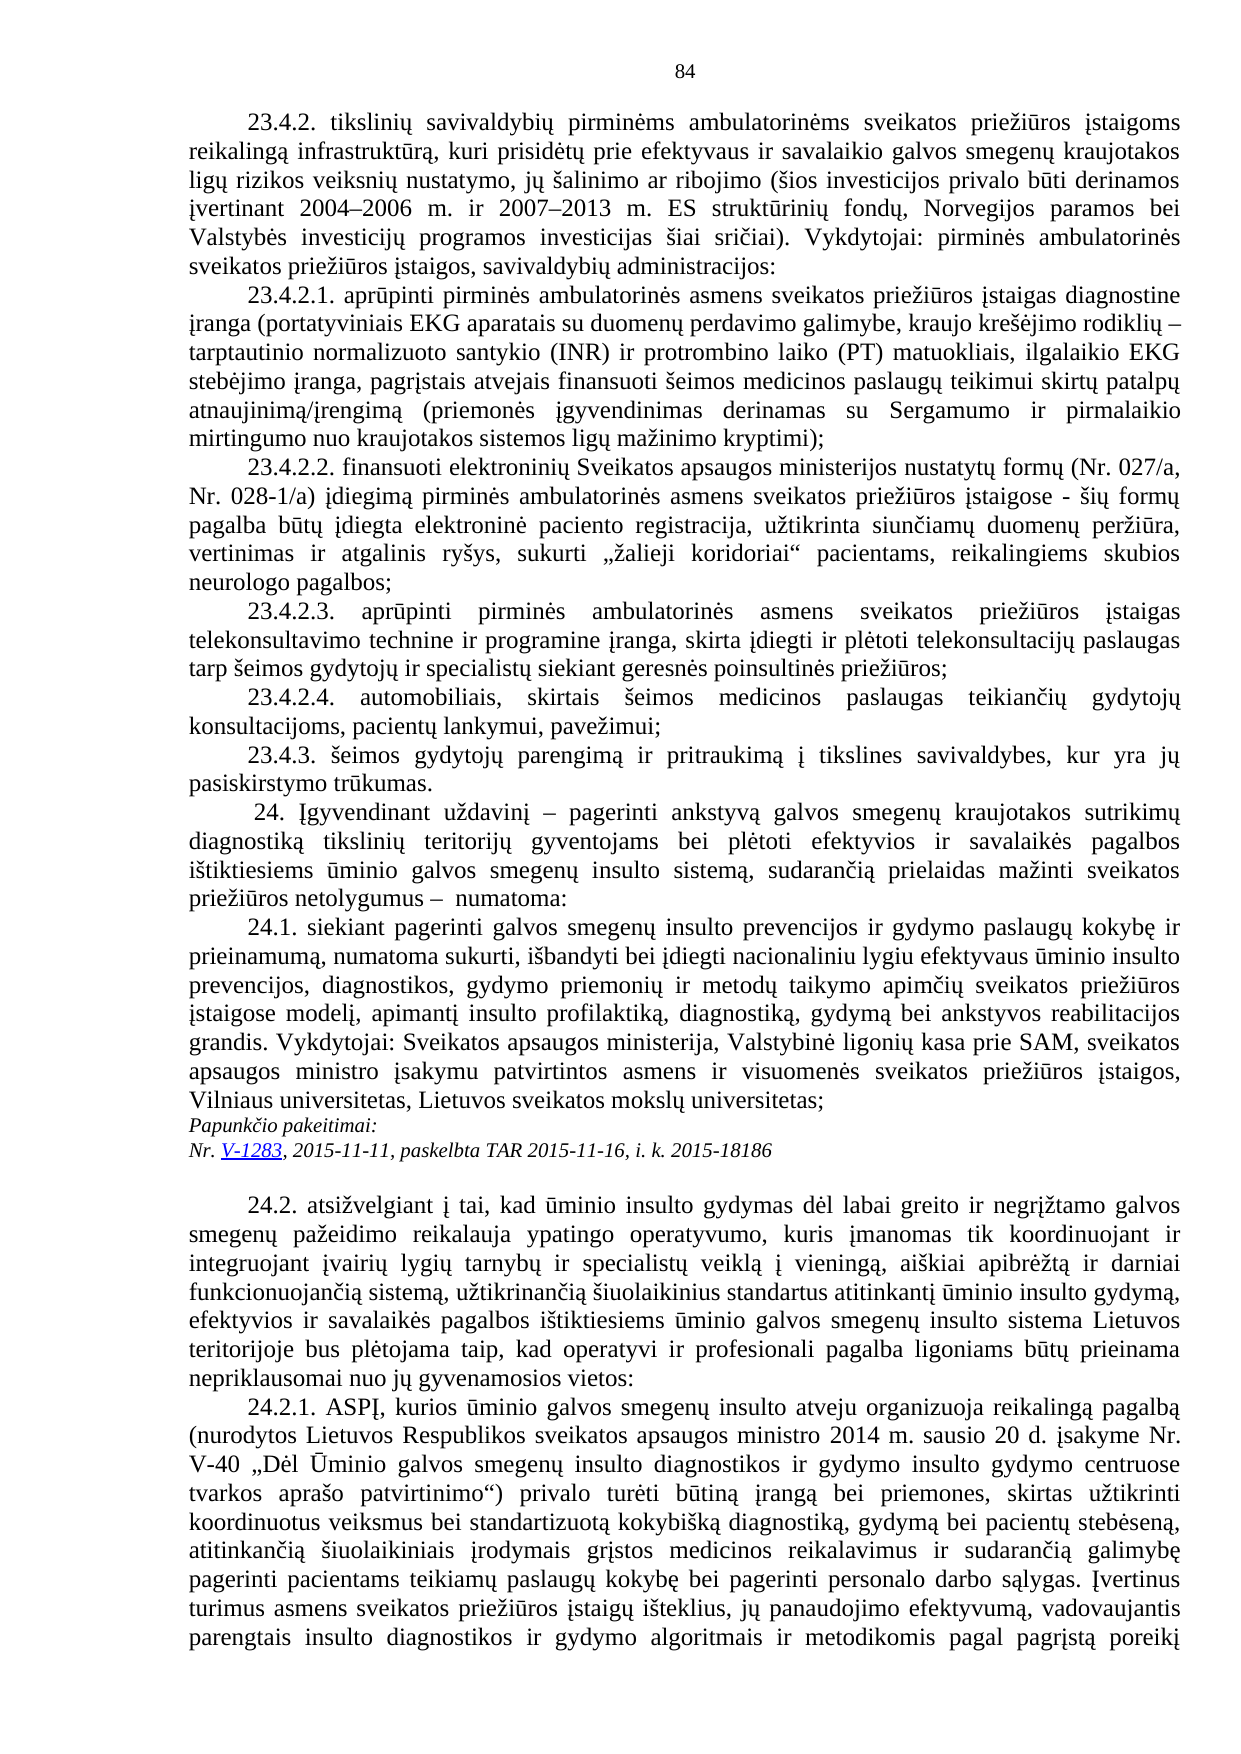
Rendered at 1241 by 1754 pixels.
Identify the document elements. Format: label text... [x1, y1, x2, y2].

text Papunkčio pakeitimai: [188, 1113, 1181, 1137]
text 24.1. siekiant pagerinti galvos smegenų insulto prevencijos ir gydymo paslaugų kokybę ir prieinamumą, numatoma sukurti, išbandyti bei įdiegti nacionaliniu lygiu efektyvaus ūminio insulto prevencijos, diagnostikos, gydymo priemonių ir metodų taikymo apimčių sveikatos priežiūros įstaigose modelį, apimantį insulto profilaktiką, diagnostiką, gydymą bei ankstyvos reabilitacijos grandis. Vykdytojai: Sveikatos apsaugos ministerija, Valstybinė ligonių kasa prie SAM, sveikatos apsaugos ministro įsakymu patvirtintos asmens ir visuomenės sveikatos priežiūros įstaigos, Vilniaus universitetas, Lietuvos sveikatos mokslų universitetas; [188, 912, 1181, 1113]
text 24. Įgyvendinant uždavinį – pagerinti ankstyvą galvos smegenų kraujotakos sutrikimų diagnostiką tikslinių teritorijų gyventojams bei plėtoti efektyvios ir savalaikės pagalbos ištiktiesiems ūminio galvos smegenų insulto sistemą, sudarančią prielaidas mažinti sveikatos priežiūros netolygumus – numatoma: [188, 797, 1181, 912]
text 24.2.1. ASPĮ, kurios ūminio galvos smegenų insulto atveju organizuoja reikalingą pagalbą (nurodytos Lietuvos Respublikos sveikatos apsaugos ministro 2014 m. sausio 20 d. įsakyme Nr. V-40 „Dėl Ūminio galvos smegenų insulto diagnostikos ir gydymo insulto gydymo centruose tvarkos aprašo patvirtinimo“) privalo turėti būtiną įrangą bei priemones, skirtas užtikrinti koordinuotus veiksmus bei standartizuotą kokybišką diagnostiką, gydymą bei pacientų stebėseną, atitinkančią šiuolaikiniais įrodymais grįstos medicinos reikalavimus ir sudarančią galimybę pagerinti pacientams teikiamų paslaugų kokybę bei pagerinti personalo darbo sąlygas. Įvertinus turimus asmens sveikatos priežiūros įstaigų išteklius, jų panaudojimo efektyvumą, vadovaujantis parengtais insulto diagnostikos ir gydymo algoritmais ir metodikomis pagal pagrįstą poreikį [188, 1392, 1181, 1650]
text 23.4.2.1. aprūpinti pirminės ambulatorinės asmens sveikatos priežiūros įstaigas diagnostine įranga (portatyviniais EKG aparatais su duomenų perdavimo galimybe, kraujo krešėjimo rodiklių – tarptautinio normalizuoto santykio (INR) ir protrombino laiko (PT) matuokliais, ilgalaikio EKG stebėjimo įranga, pagrįstais atvejais finansuoti šeimos medicinos paslaugų teikimui skirtų patalpų atnaujinimą/įrengimą (priemonės įgyvendinimas derinamas su Sergamumo ir pirmalaikio mirtingumo nuo kraujotakos sistemos ligų mažinimo kryptimi); [188, 280, 1181, 452]
text 24.2. atsižvelgiant į tai, kad ūminio insulto gydymas dėl labai greito ir negrįžtamo galvos smegenų pažeidimo reikalauja ypatingo operatyvumo, kuris įmanomas tik koordinuojant ir integruojant įvairių lygių tarnybų ir specialistų veiklą į vieningą, aiškiai apibrėžtą ir darniai funkcionuojančią sistemą, užtikrinančią šiuolaikinius standartus atitinkantį ūminio insulto gydymą, efektyvios ir savalaikės pagalbos ištiktiesiems ūminio galvos smegenų insulto sistema Lietuvos teritorijoje bus plėtojama taip, kad operatyvi ir profesionali pagalba ligoniams būtų prieinama nepriklausomai nuo jų gyvenamosios vietos: [188, 1190, 1181, 1392]
text Nr. V-1283, 2015-11-11, paskelbta TAR 2015-11-16, i. k. 2015-18186 [188, 1137, 1181, 1162]
text 23.4.3. šeimos gydytojų parengimą ir pritraukimą į tikslines savivaldybes, kur yra jų pasiskirstymo trūkumas. [188, 740, 1181, 797]
text 23.4.2.3. aprūpinti pirminės ambulatorinės asmens sveikatos priežiūros įstaigas telekonsultavimo technine ir programine įranga, skirta įdiegti ir plėtoti telekonsultacijų paslaugas tarp šeimos gydytojų ir specialistų siekiant geresnės poinsultinės priežiūros; [188, 596, 1181, 682]
text 23.4.2.4. automobiliais, skirtais šeimos medicinos paslaugas teikiančių gydytojų konsultacijoms, pacientų lankymui, pavežimui; [188, 682, 1181, 740]
text 23.4.2. tikslinių savivaldybių pirminėms ambulatorinėms sveikatos priežiūros įstaigoms reikalingą infrastruktūrą, kuri prisidėtų prie efektyvaus ir savalaikio galvos smegenų kraujotakos ligų rizikos veiksnių nustatymo, jų šalinimo ar ribojimo (šios investicijos privalo būti derinamos įvertinant 2004–2006 m. ir 2007–2013 m. ES struktūrinių fondų, Norvegijos paramos bei Valstybės investicijų programos investicijas šiai sričiai). Vykdytojai: pirminės ambulatorinės sveikatos priežiūros įstaigos, savivaldybių administracijos: [188, 107, 1181, 280]
text 23.4.2.2. finansuoti elektroninių Sveikatos apsaugos ministerijos nustatytų formų (Nr. 027/a, Nr. 028-1/a) įdiegimą pirminės ambulatorinės asmens sveikatos priežiūros įstaigose - šių formų pagalba būtų įdiegta elektroninė paciento registracija, užtikrinta siunčiamų duomenų peržiūra, vertinimas ir atgalinis ryšys, sukurti „žalieji koridoriai“ pacientams, reikalingiems skubios neurologo pagalbos; [188, 452, 1181, 596]
